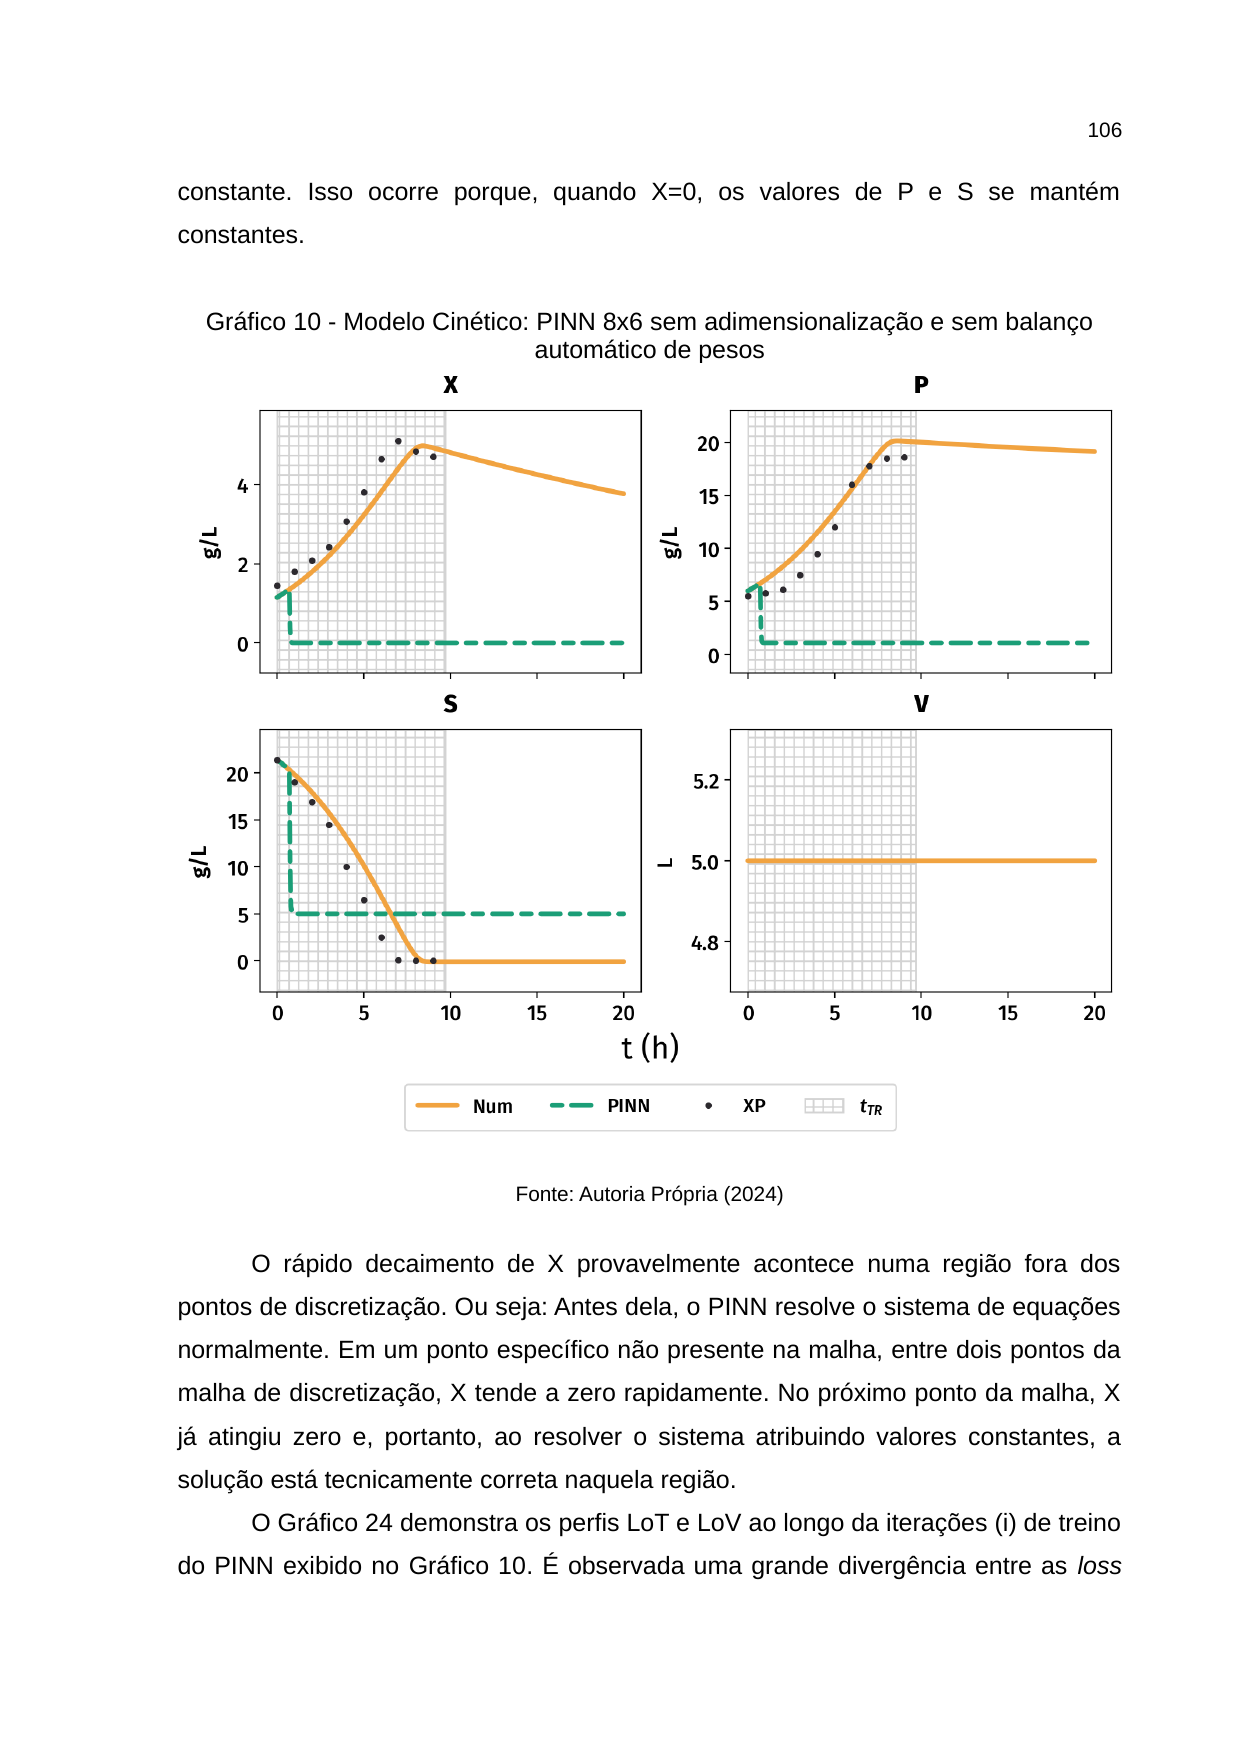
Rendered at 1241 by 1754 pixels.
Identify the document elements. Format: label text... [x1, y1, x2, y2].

text O Gráfico 24 demonstra os perfis LoT e LoV ao longo da iterações (i) de treino do PINN exibido no Gráfico 10. É observada uma grande divergência entre as loss [177, 1508, 1122, 1580]
picture [177, 363, 1123, 1139]
text O rápido decaimento de X provavelmente acontece numa região fora dos pontos de discretização. Ou seja: Antes dela, o PINN resolve o sistema de equações normalmente. Em um ponto específico não presente na malha, entre dois pontos da malha de discretização, X tende a zero rapidamente. No próximo ponto da malha, X já atingiu zero e, portanto, ao resolver o sistema atribuindo valores constantes, a solução está tecnicamente correta naquela região. [177, 1249, 1122, 1493]
text constante. Isso ocorre porque, quando X=0, os valores de P e S se mantém constantes. [177, 177, 1122, 249]
text Gráfico 10 - Modelo Cinético: PINN 8x6 sem adimensionalização e sem balanço automático de pesos [177, 306, 1122, 363]
text Fonte: Autoria Própria (2024) [177, 1182, 1122, 1206]
